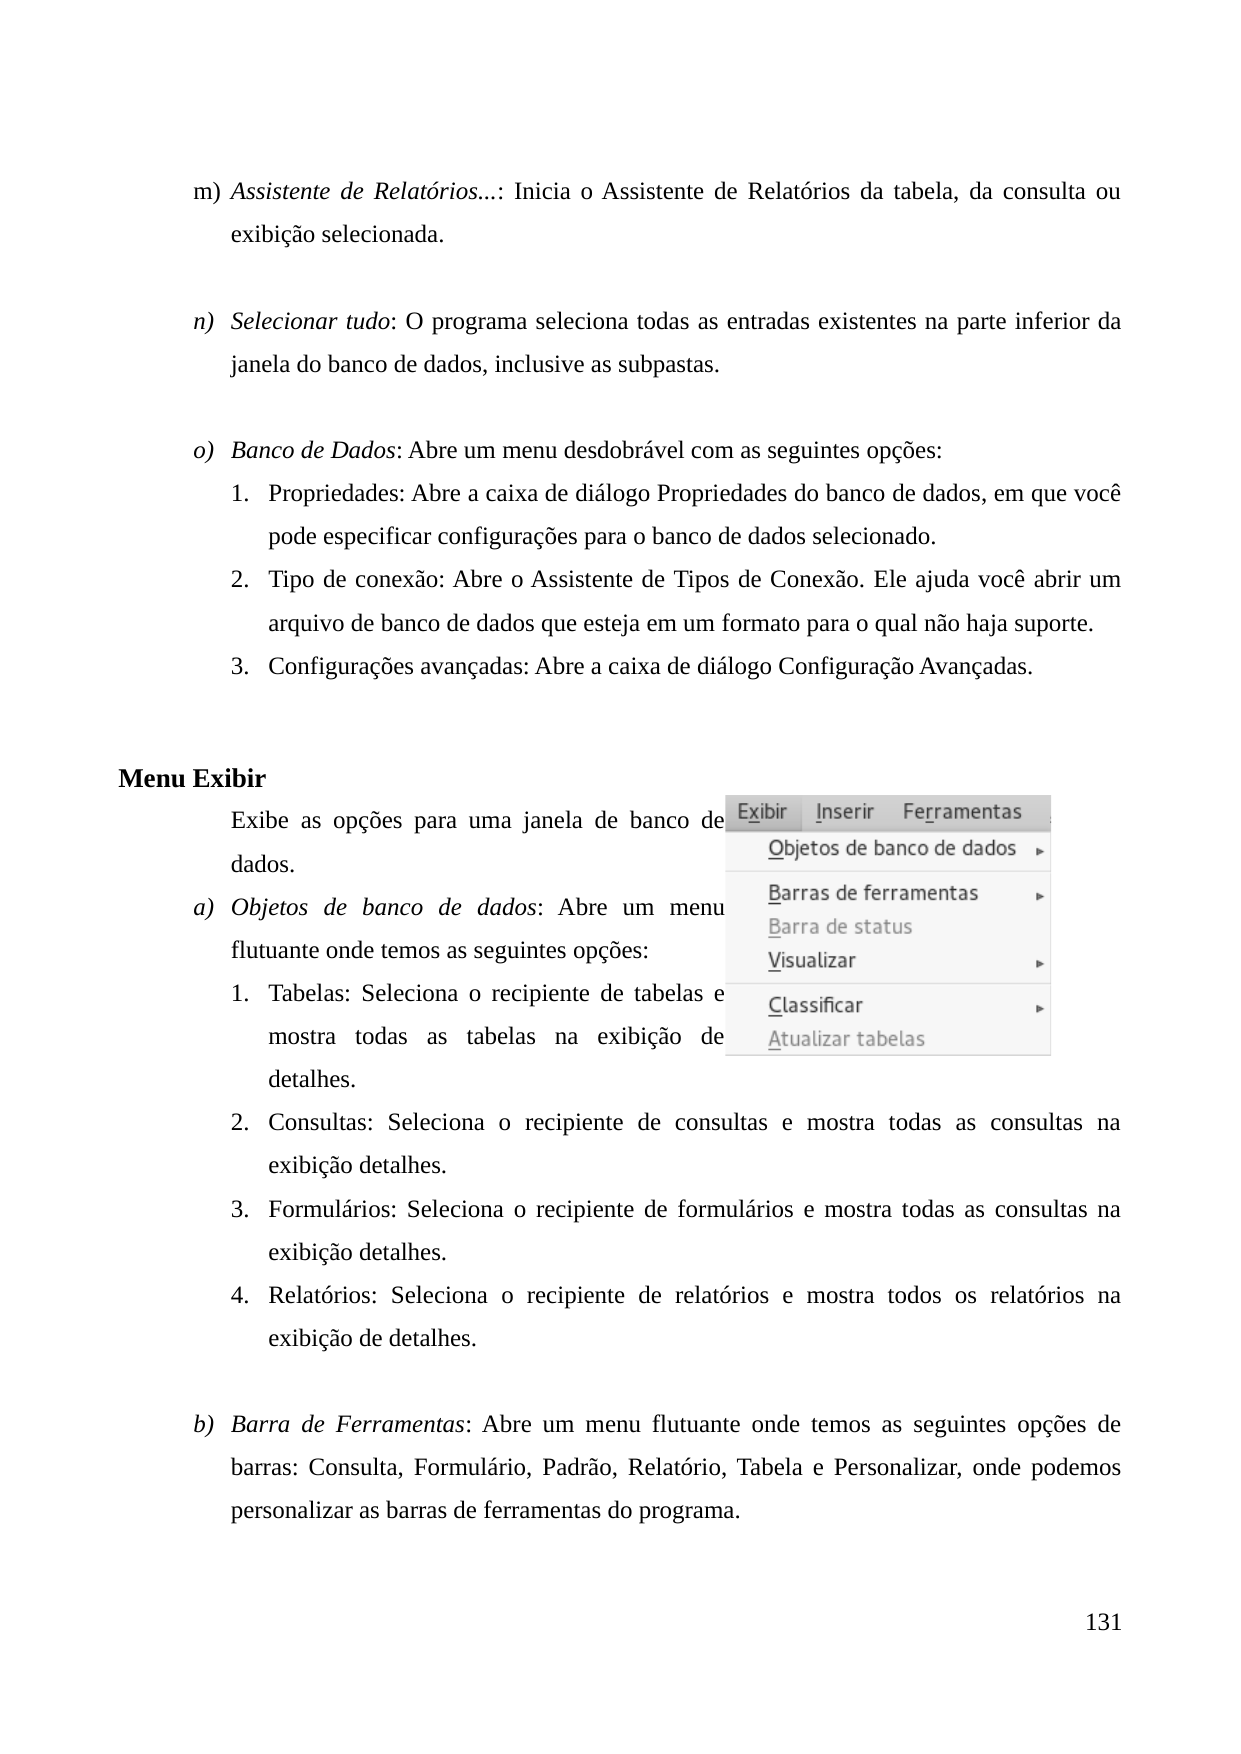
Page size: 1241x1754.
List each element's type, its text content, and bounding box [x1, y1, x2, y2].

list Tipo de conexão: Abre o Assistente de Tipos de Conexão. Ele ajuda você abrir um arquivo de banco de dados que esteja em um formato para o qual não haja suporte. [231, 564, 1122, 636]
list [1052, 806, 1122, 877]
list Tabelas: Seleciona o recipiente de tabelas e mostra todas as tabelas na exibição de detalhes. [231, 978, 1122, 1093]
list Assistente de Relatórios...: Inicia o Assistente de Relatórios da tabela, da consulta ou exibição selecionada. [193, 176, 1122, 248]
list Formulários: Seleciona o recipiente de formulários e mostra todas as consultas na exibição detalhes. [231, 1194, 1122, 1266]
subtitle Menu Exibir [118, 762, 1122, 793]
picture [725, 795, 1052, 1056]
list Selecionar tudo: O programa seleciona todas as entradas existentes na parte inferior da janela do banco de dados, inclusive as subpastas. [193, 306, 1122, 378]
list Configurações avançadas: Abre a caixa de diálogo Configuração Avançadas. [231, 651, 1122, 679]
list Banco de Dados: Abre um menu desdobrável com as seguintes opções: [193, 435, 1122, 464]
list Relatórios: Seleciona o recipiente de relatórios e mostra todos os relatórios na exibição de detalhes. [231, 1280, 1122, 1352]
list Barra de Ferramentas: Abre um menu flutuante onde temos as seguintes opções de barras: Consulta, Formulário, Padrão, Relatório, Tabela e Personalizar, onde podemos personalizar as barras de ferramentas do programa. [193, 1409, 1122, 1524]
list Propriedades: Abre a caixa de diálogo Propriedades do banco de dados, em que você pode especificar configurações para o banco de dados selecionado. [231, 478, 1122, 550]
list Consultas: Seleciona o recipiente de consultas e mostra todas as consultas na exibição detalhes. [231, 1107, 1122, 1179]
list [1052, 892, 1122, 964]
list Objetos de banco de dados: Abre um menu flutuante onde temos as seguintes opções: [193, 892, 725, 964]
list Exibe as opções para uma janela de banco de dados. [193, 806, 725, 877]
